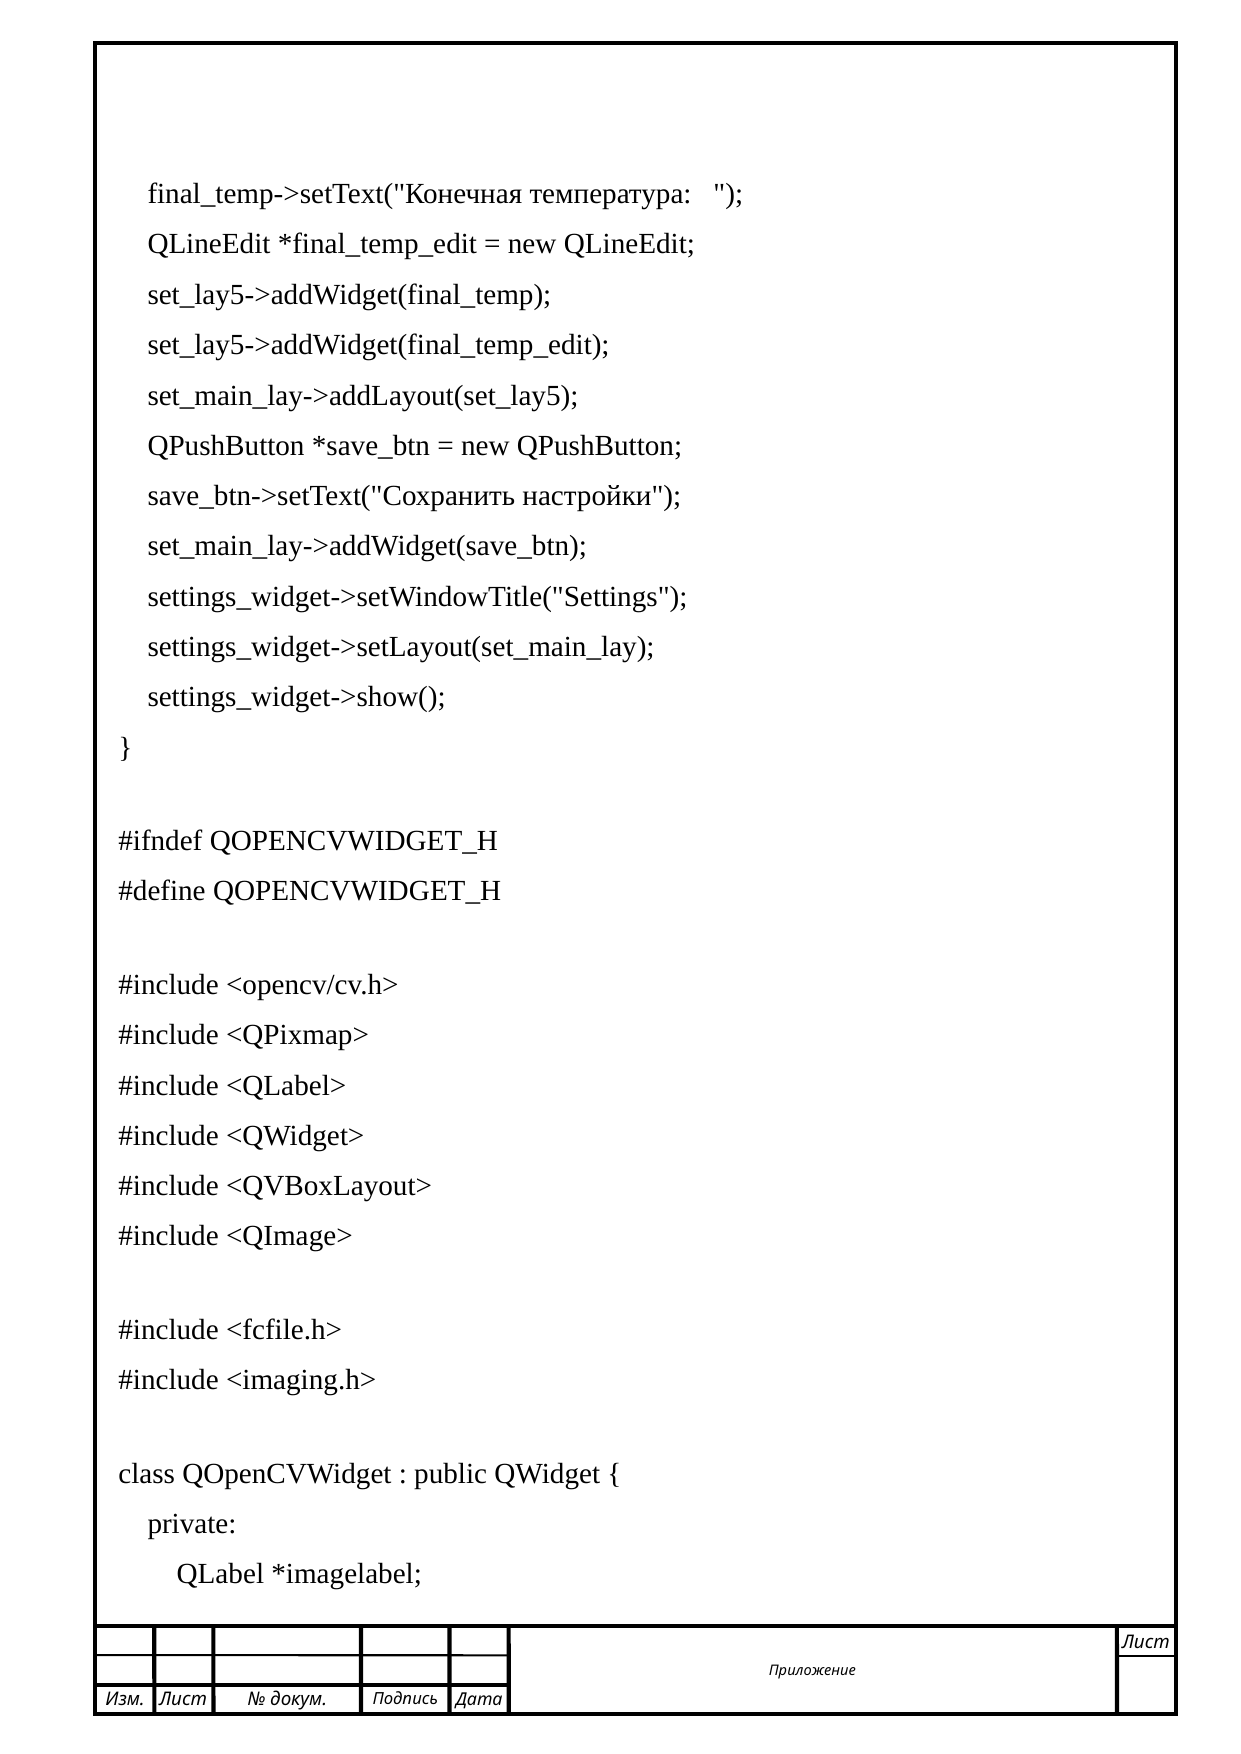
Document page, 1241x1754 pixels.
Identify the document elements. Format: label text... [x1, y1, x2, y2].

text private: [118, 1506, 1122, 1539]
text #include <fcfile.h> [118, 1312, 1122, 1346]
text set_lay5->addWidget(final_temp); [118, 277, 1122, 311]
text #include <imaging.h> [118, 1362, 1122, 1396]
text set_lay5->addWidget(final_temp_edit); [118, 327, 1122, 361]
text #include <QWidget> [118, 1118, 1122, 1151]
text #ifndef QOPENCVWIDGET_H [118, 823, 1122, 857]
text QLineEdit *final_temp_edit = new QLineEdit; [118, 227, 1122, 260]
text QLabel *imagelabel; [118, 1556, 1122, 1590]
text set_main_lay->addWidget(save_btn); [118, 528, 1122, 562]
text #define QOPENCVWIDGET_H [118, 873, 1122, 907]
text class QOpenCVWidget : public QWidget { [118, 1456, 1122, 1489]
text #include <QLabel> [118, 1068, 1122, 1101]
text #include <QVBoxLayout> [118, 1168, 1122, 1202]
text QPushButton *save_btn = new QPushButton; [118, 428, 1122, 461]
text settings_widget->setWindowTitle("Settings"); [118, 579, 1122, 612]
text settings_widget->setLayout(set_main_lay); [118, 629, 1122, 663]
text } [118, 730, 1122, 763]
text save_btn->setText("Сохранить настройки"); [118, 478, 1122, 512]
text #include <opencv/cv.h> [118, 967, 1122, 1001]
text settings_widget->show(); [118, 679, 1122, 713]
text #include <QPixmap> [118, 1017, 1122, 1051]
text #include <QImage> [118, 1218, 1122, 1252]
text final_temp->setText("Конечная температура: "); [118, 176, 1122, 210]
text set_main_lay->addLayout(set_lay5); [118, 378, 1122, 411]
